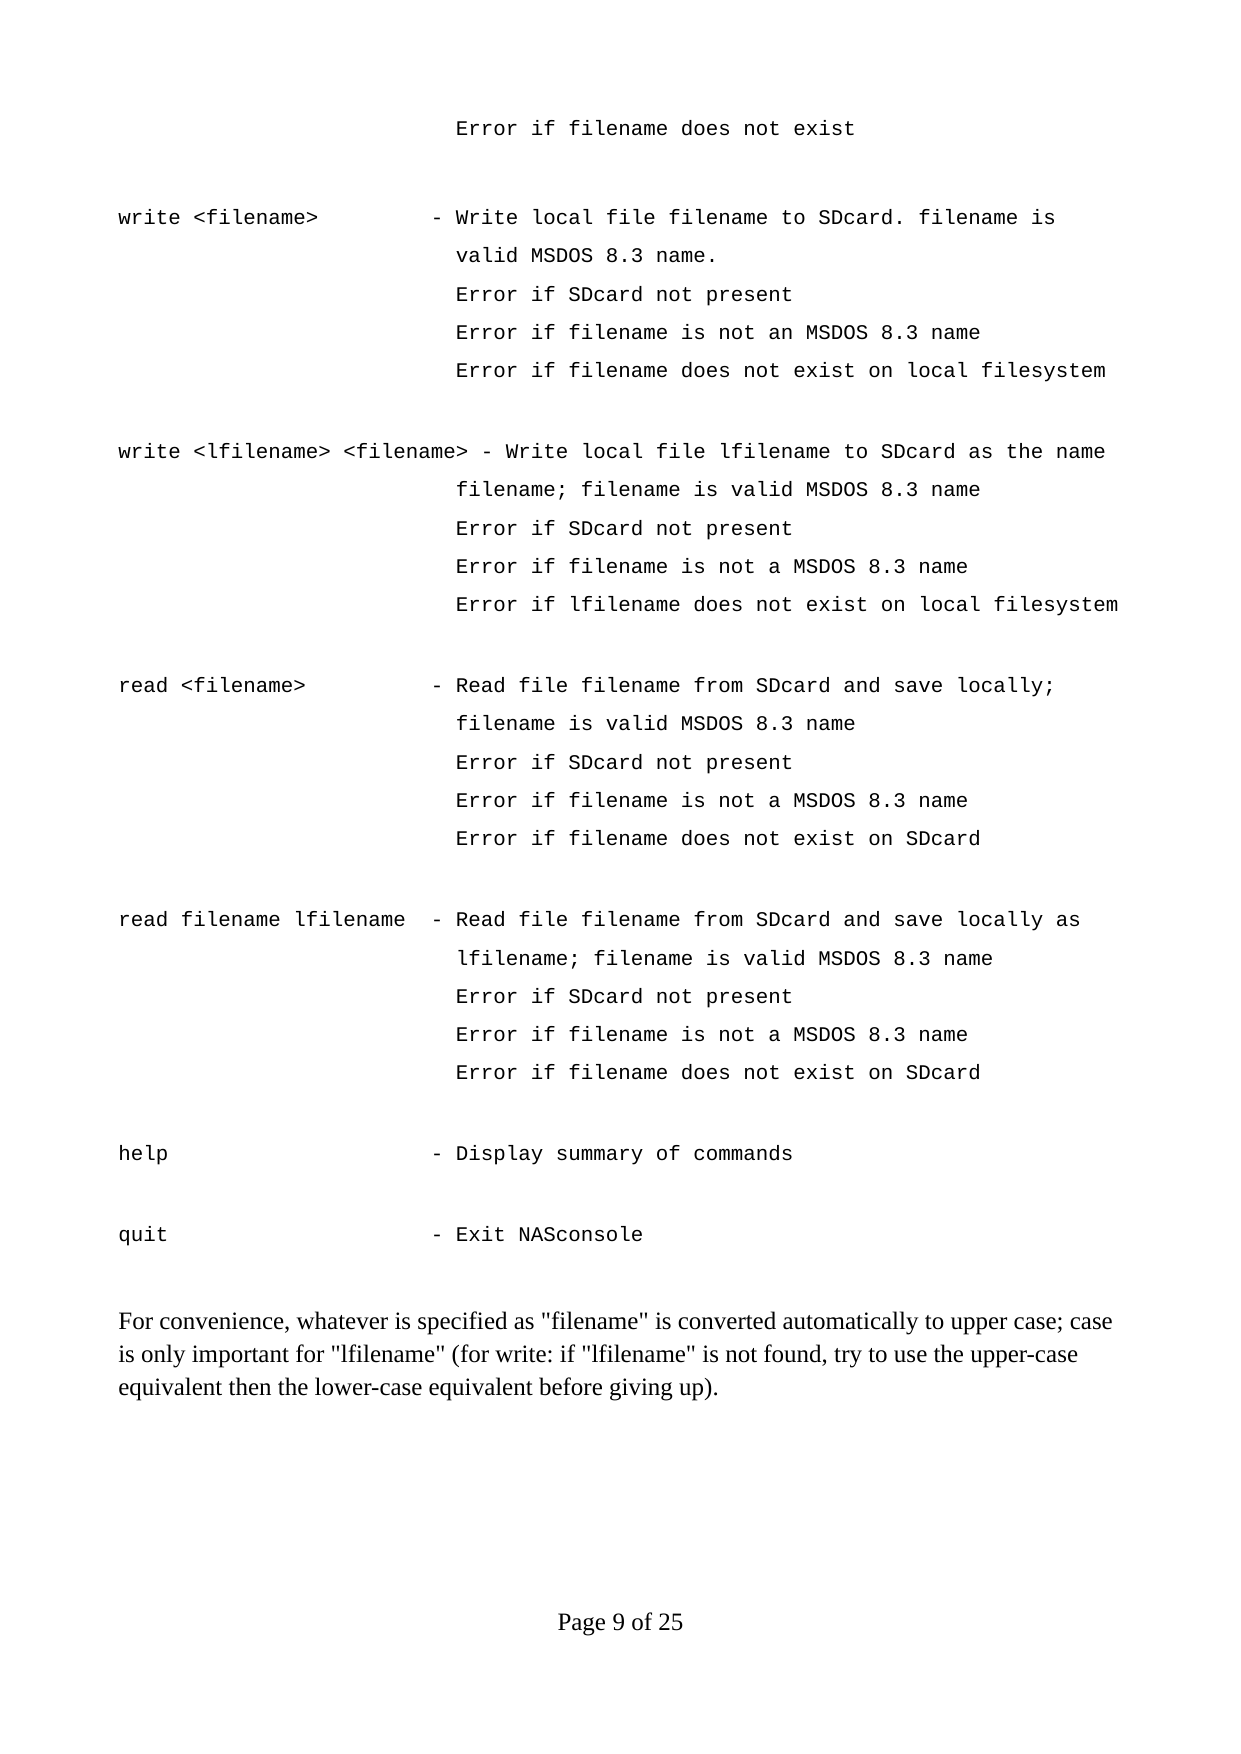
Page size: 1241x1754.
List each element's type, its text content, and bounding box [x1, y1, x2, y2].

text Error if filename is not a MSDOS 8.3 name [118, 790, 1122, 813]
text write <filename> - Write local file filename to SDcard. filename is [118, 207, 1122, 231]
text For convenience, whatever is specified as "filename" is converted automatically to upper case; case is only important for "lfilename" (for write: if "lfilename" is not found, try to use the upper-case equivalent then the lower-case equivalent before giving up). [118, 1306, 1122, 1401]
text filename is valid MSDOS 8.3 name [118, 713, 1122, 737]
text Error if filename is not an MSDOS 8.3 name [118, 322, 1122, 345]
text Error if SDcard not present [118, 283, 1122, 307]
text help - Display summary of commands [118, 1143, 1122, 1167]
text Error if filename is not a MSDOS 8.3 name [118, 1024, 1122, 1048]
text write <lfilename> <filename> - Write local file lfilename to SDcard as the name [118, 441, 1122, 465]
text Error if lfilename does not exist on local filesystem [118, 594, 1122, 618]
text quit - Exit NASconsole [118, 1224, 1122, 1248]
text valid MSDOS 8.3 name. [118, 245, 1122, 269]
text Error if SDcard not present [118, 752, 1122, 775]
text Error if filename is not a MSDOS 8.3 name [118, 556, 1122, 579]
text read filename lfilename - Read file filename from SDcard and save locally as [118, 909, 1122, 933]
text read <filename> - Read file filename from SDcard and save locally; [118, 675, 1122, 699]
text lfilename; filename is valid MSDOS 8.3 name [118, 947, 1122, 971]
text filename; filename is valid MSDOS 8.3 name [118, 479, 1122, 503]
text Error if SDcard not present [118, 986, 1122, 1009]
text Error if filename does not exist on local filesystem [118, 360, 1122, 384]
text Error if filename does not exist [118, 118, 1122, 142]
text Error if filename does not exist on SDcard [118, 1062, 1122, 1086]
text Error if filename does not exist on SDcard [118, 828, 1122, 852]
text Error if SDcard not present [118, 518, 1122, 541]
